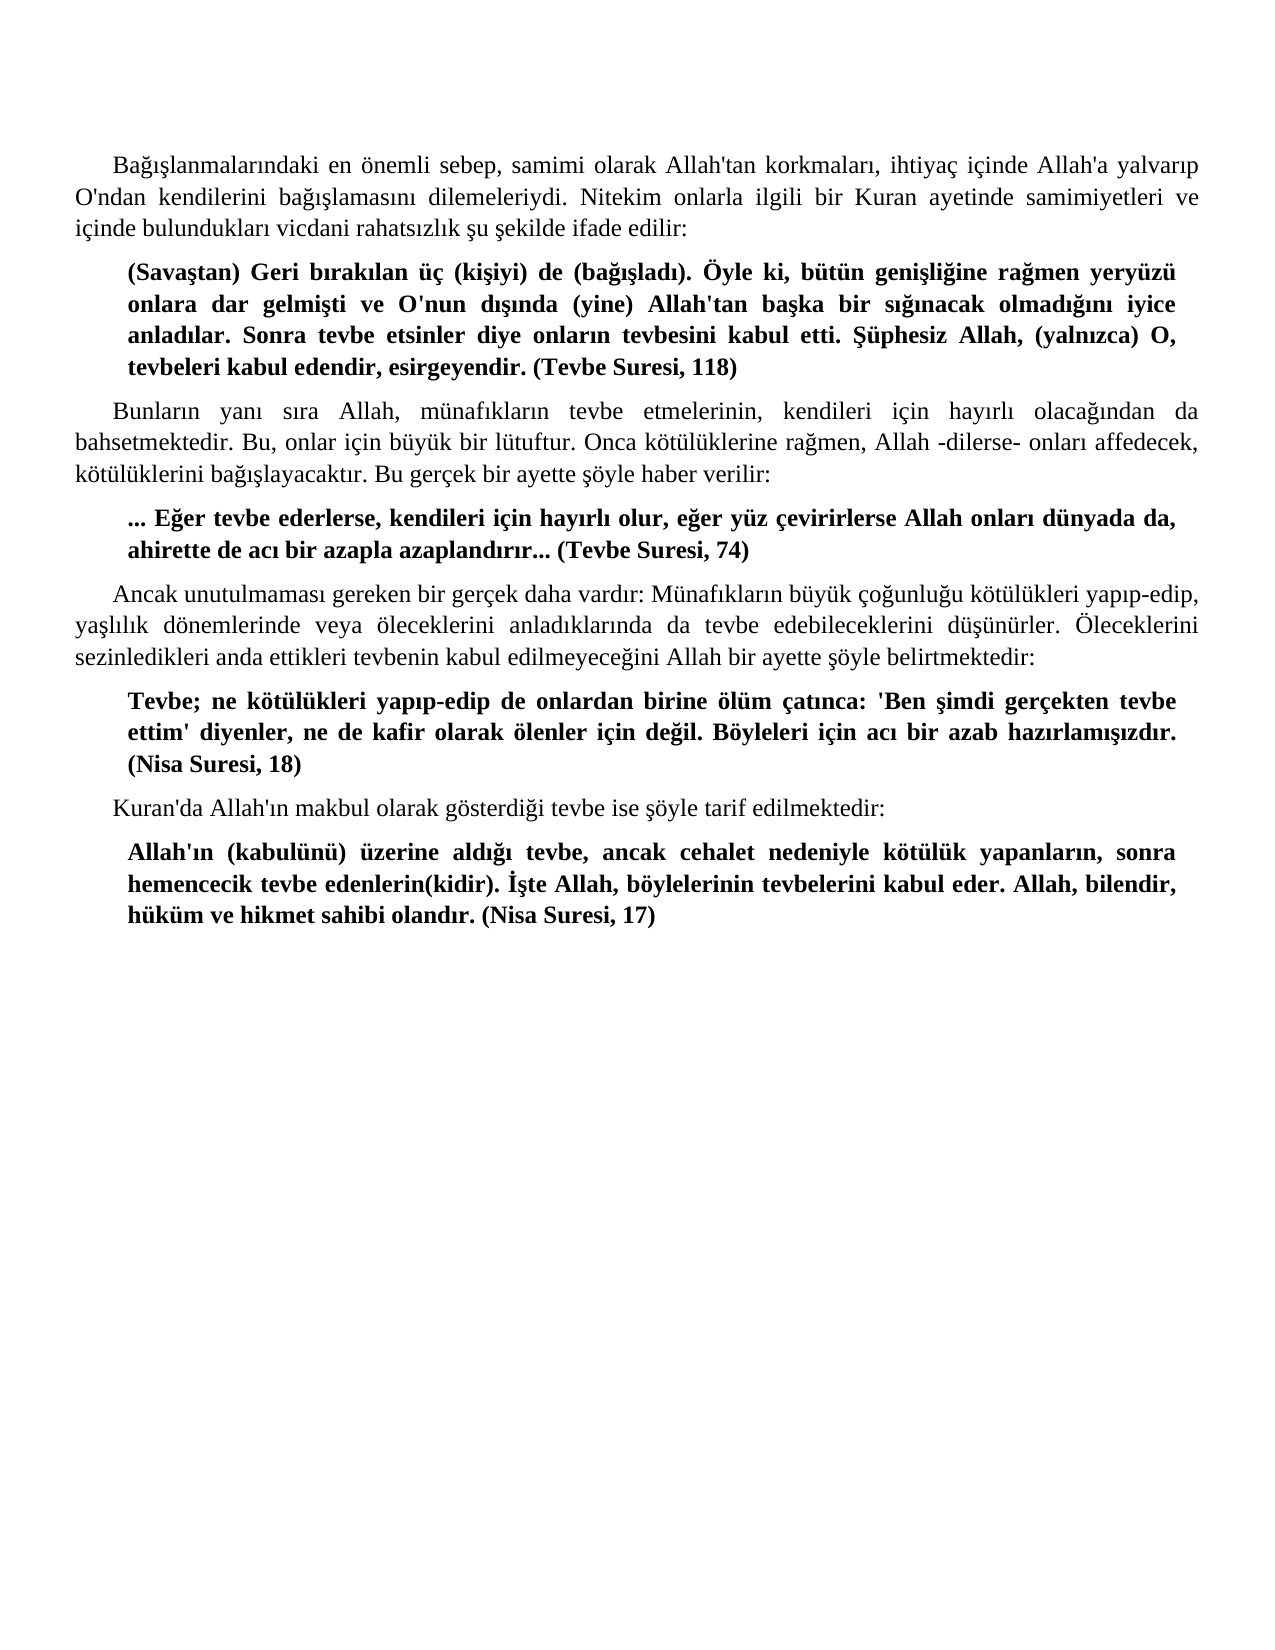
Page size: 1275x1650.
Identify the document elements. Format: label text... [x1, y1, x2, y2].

text (Savaştan) Geri bırakılan üç (kişiyi) de (bağışladı). Öyle ki, bütün genişliğine rağmen yeryüzü onlara dar gelmişti ve O'nun dışında (yine) Allah'tan başka bir sığınacak olmadığını iyice anladılar. Sonra tevbe etsinler diye onların tevbesini kabul etti. Şüphesiz Allah, (yalnızca) O, tevbeleri kabul edendir, esirgeyendir. (Tevbe Suresi, 118) [127, 257, 1177, 381]
text Allah'ın (kabulünü) üzerine aldığı tevbe, ancak cehalet nedeniyle kötülük yapanların, sonra hemencecik tevbe edenlerin(kidir). İşte Allah, böylelerinin tevbelerini kabul eder. Allah, bilendir, hüküm ve hikmet sahibi olandır. (Nisa Suresi, 17) [127, 837, 1177, 929]
text ... Eğer tevbe ederlerse, kendileri için hayırlı olur, eğer yüz çevirirlerse Allah onları dünyada da, ahirette de acı bir azapla azaplandırır... (Tevbe Suresi, 74) [127, 503, 1177, 563]
text Bunların yanı sıra Allah, münafıkların tevbe etmelerinin, kendileri için hayırlı olacağından da bahsetmektedir. Bu, onlar için büyük bir lütuftur. Onca kötülüklerine rağmen, Allah -dilerse- onları affedecek, kötülüklerini bağışlayacaktır. Bu gerçek bir ayette şöyle haber verilir: [75, 396, 1200, 488]
text Ancak unutulmaması gereken bir gerçek daha vardır: Münafıkların büyük çoğunluğu kötülükleri yapıp-edip, yaşlılık dönemlerinde veya öleceklerini anladıklarında da tevbe edebileceklerini düşünürler. Öleceklerini sezinledikleri anda ettikleri tevbenin kabul edilmeyeceğini Allah bir ayette şöyle belirtmektedir: [75, 579, 1200, 671]
text Bağışlanmalarındaki en önemli sebep, samimi olarak Allah'tan korkmaları, ihtiyaç içinde Allah'a yalvarıp O'ndan kendilerini bağışlamasını dilemeleriydi. Nitekim onlarla ilgili bir Kuran ayetinde samimiyetleri ve içinde bulundukları vicdani rahatsızlık şu şekilde ifade edilir: [75, 150, 1200, 242]
text Tevbe; ne kötülükleri yapıp-edip de onlardan birine ölüm çatınca: 'Ben şimdi gerçekten tevbe ettim' diyenler, ne de kafir olarak ölenler için değil. Böyleleri için acı bir azab hazırlamışızdır. (Nisa Suresi, 18) [127, 686, 1177, 778]
text Kuran'da Allah'ın makbul olarak gösterdiği tevbe ise şöyle tarif edilmektedir: [75, 793, 1200, 822]
